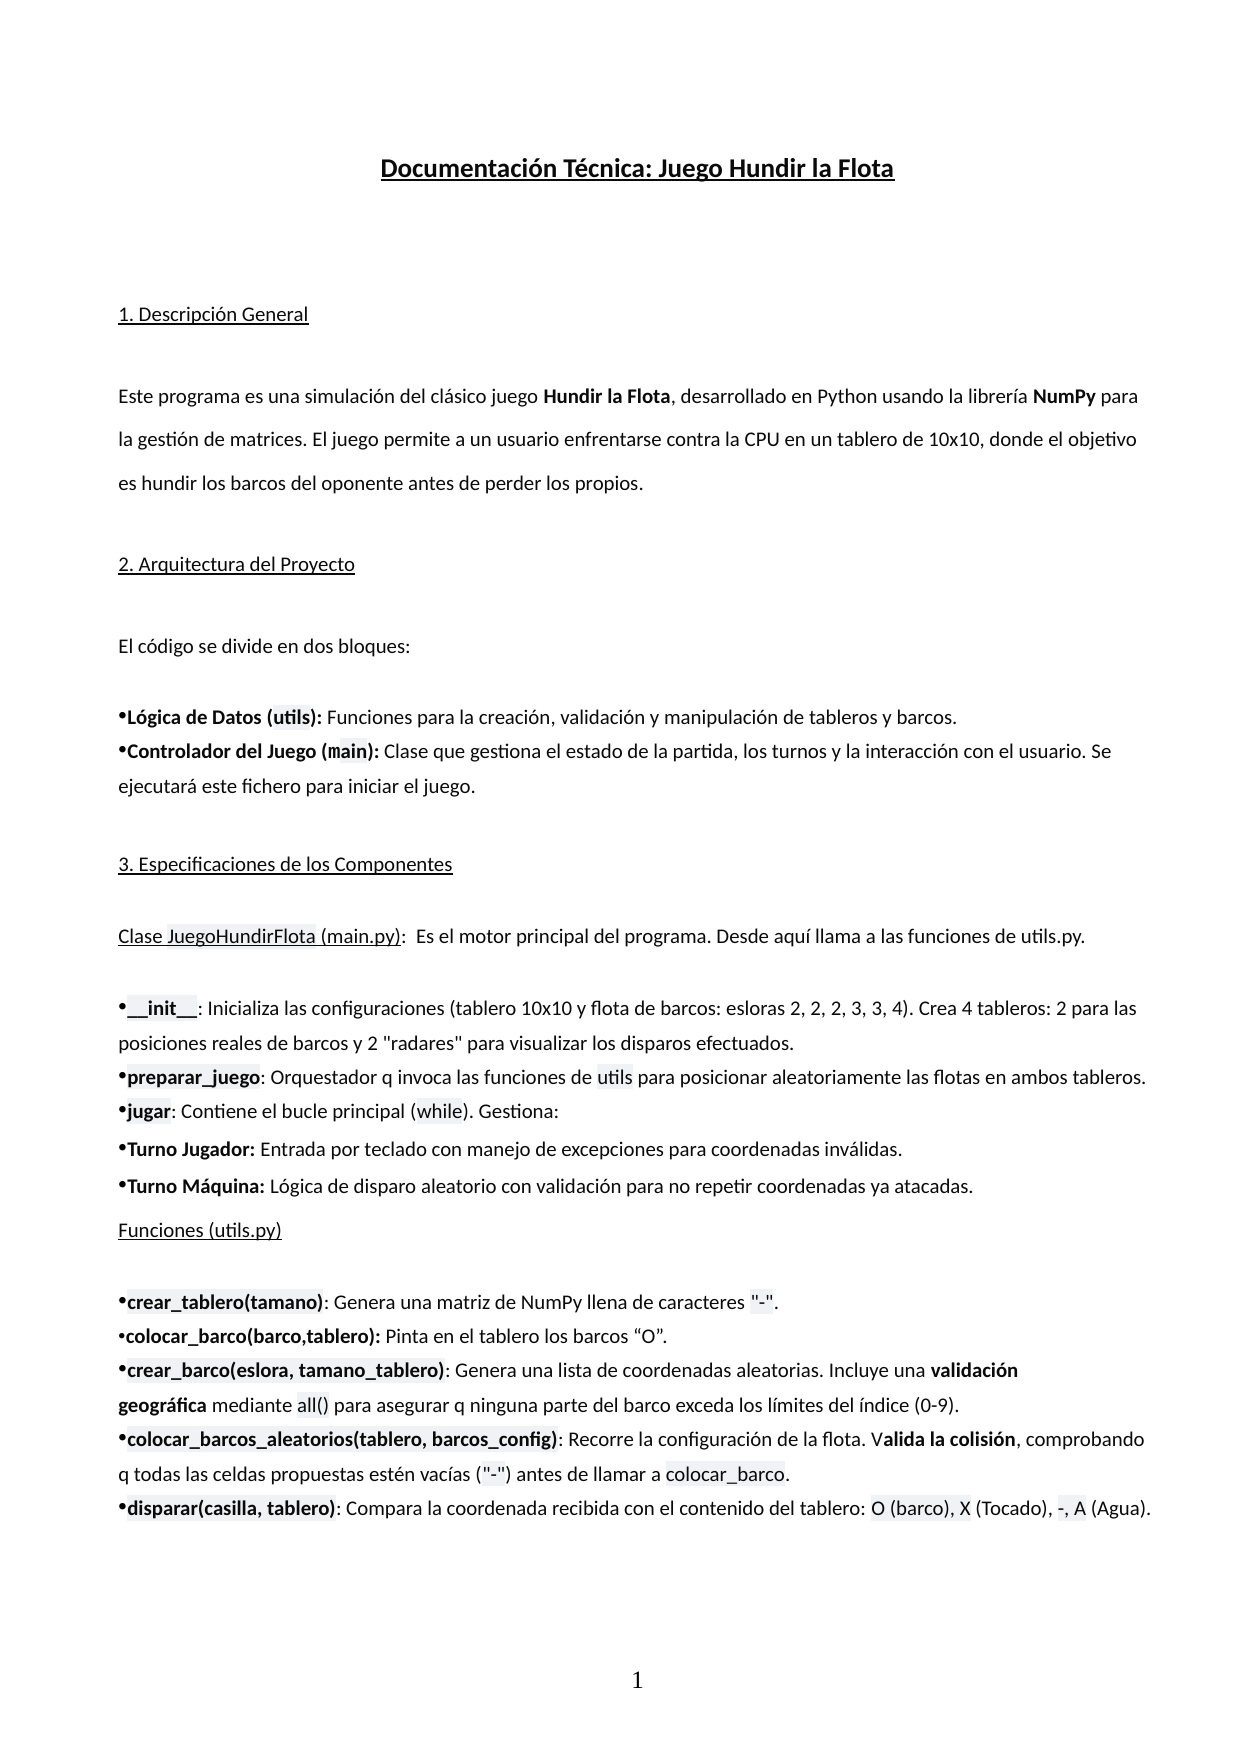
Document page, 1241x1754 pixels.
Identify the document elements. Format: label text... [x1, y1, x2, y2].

list Lógica de Datos (utils): Funciones para la creación, validación y manipulación de tableros y barcos. [118, 696, 1157, 730]
list colocar_barco(barco,tablero): Pinta en el tablero los barcos “O”. [118, 1314, 1157, 1349]
text 1. Descripción General [118, 283, 1157, 327]
list colocar_barcos_aleatorios(tablero, barcos_config): Recorre la configuración de la flota. Valida la colisión, comprobando q todas las celdas propuestas estén vacías ("-") antes de llamar a colocar_barco. [118, 1418, 1157, 1486]
list Turno Máquina: Lógica de disparo aleatorio con validación para no repetir coordenadas ya atacadas. [118, 1161, 1157, 1199]
text 2. Arquitectura del Proyecto [118, 533, 1157, 577]
list crear_barco(eslora, tamano_tablero): Genera una lista de coordenadas aleatorias. Incluye una validación geográfica mediante all() para asegurar q ninguna parte del barco exceda los límites del índice (0-9). [118, 1349, 1157, 1418]
text Documentación Técnica: Juego Hundir la Flota [118, 151, 1157, 184]
text 3. Especificaciones de los Componentes [118, 833, 1157, 877]
text El código se divide en dos bloques: [118, 614, 1157, 658]
text Clase JuegoHundirFlota (main.py): Es el motor principal del programa. Desde aquí llama a las funciones de utils.py. [118, 914, 1157, 949]
list preparar_juego: Orquestador q invoca las funciones de utils para posicionar aleatoriamente las flotas en ambos tableros. [118, 1055, 1157, 1089]
list jugar: Contiene el bucle principal (while). Gestiona: [118, 1089, 1157, 1124]
text Funciones (utils.py) [118, 1199, 1157, 1243]
list Turno Jugador: Entrada por teclado con manejo de excepciones para coordenadas inválidas. [118, 1124, 1157, 1161]
picture [0, 0, 27, 38]
list Controlador del Juego (main): Clase que gestiona el estado de la partida, los turnos y la interacción con el usuario. Se ejecutará este fichero para iniciar el juego. [118, 730, 1157, 799]
list __init__: Inicializa las configuraciones (tablero 10x10 y flota de barcos: esloras 2, 2, 2, 3, 3, 4). Crea 4 tableros: 2 para las posiciones reales de barcos y 2 "radares" para visualizar los disparos efectuados. [118, 986, 1157, 1055]
list disparar(casilla, tablero): Compara la coordenada recibida con el contenido del tablero: O (barco), X (Tocado), -, A (Agua). [118, 1486, 1157, 1521]
list crear_tablero(tamano): Genera una matriz de NumPy llena de caracteres "-". [118, 1280, 1157, 1314]
text Este programa es una simulación del clásico juego Hundir la Flota, desarrollado en Python usando la librería NumPy para la gestión de matrices. El juego permite a un usuario enfrentarse contra la CPU en un tablero de 10x10, donde el objetivo es hundir los barcos del oponente antes de perder los propios. [118, 364, 1157, 496]
